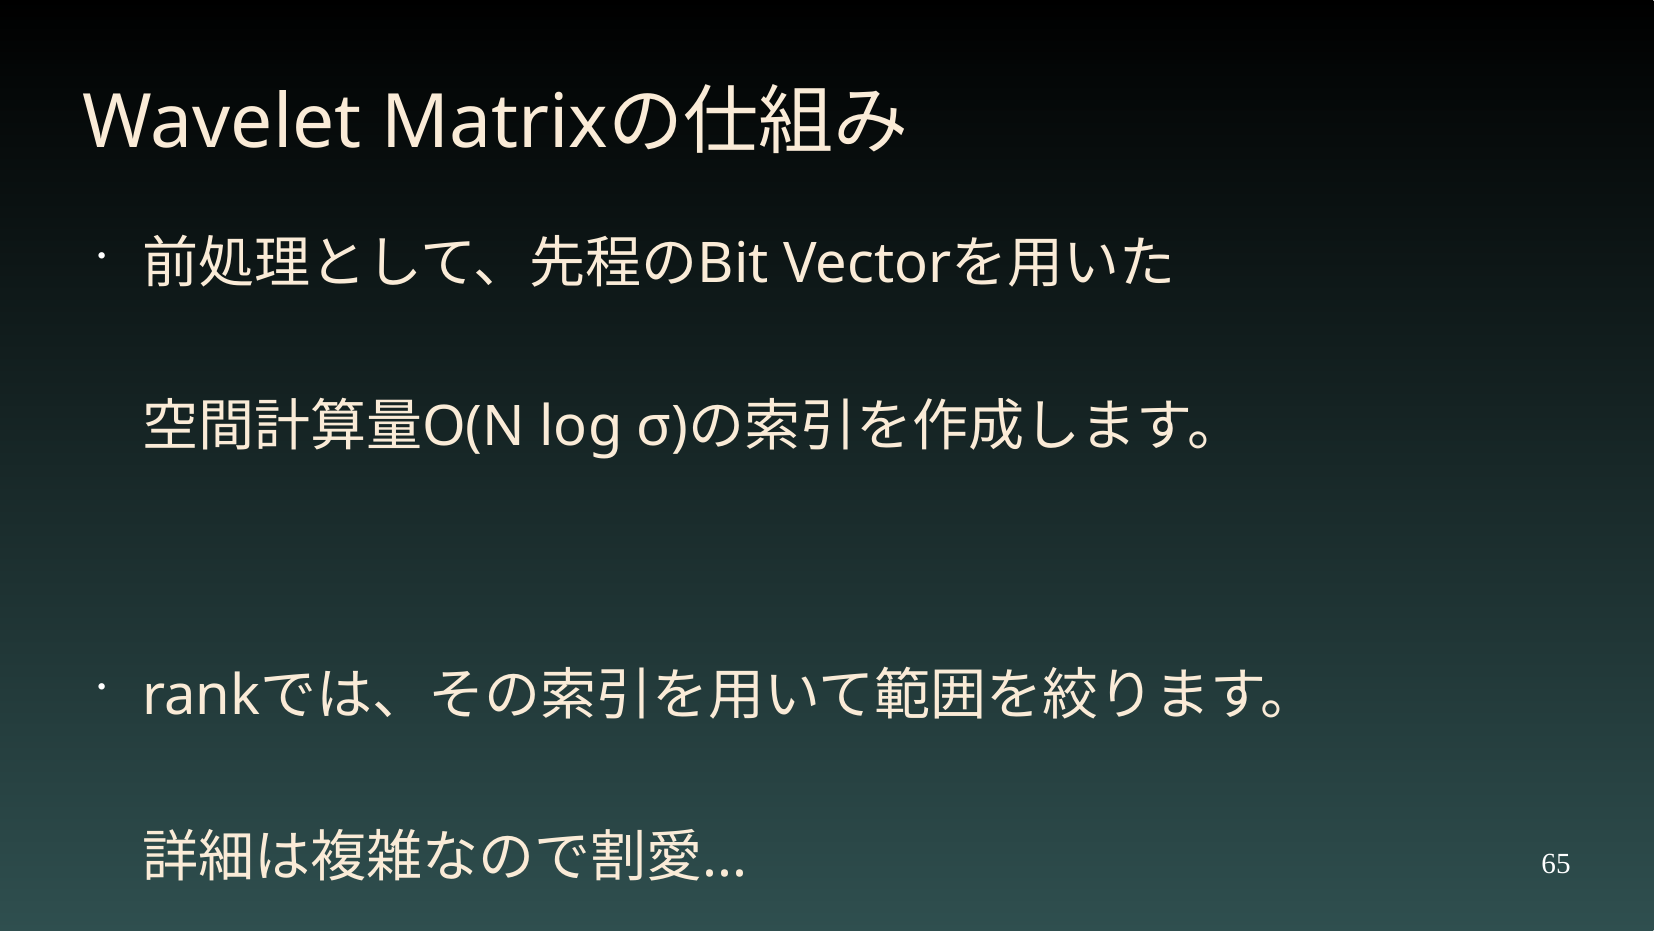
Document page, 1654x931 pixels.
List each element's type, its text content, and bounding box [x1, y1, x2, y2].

list 前処理として、先程のBit Vectorを用いた 空間計算量O(N log σ)の索引を作成します。 rankでは、その索引を用いて範囲を絞ります。 詳細は複雑なので割愛... [82, 217, 1571, 898]
title Wavelet Matrixの仕組み [82, 37, 969, 193]
